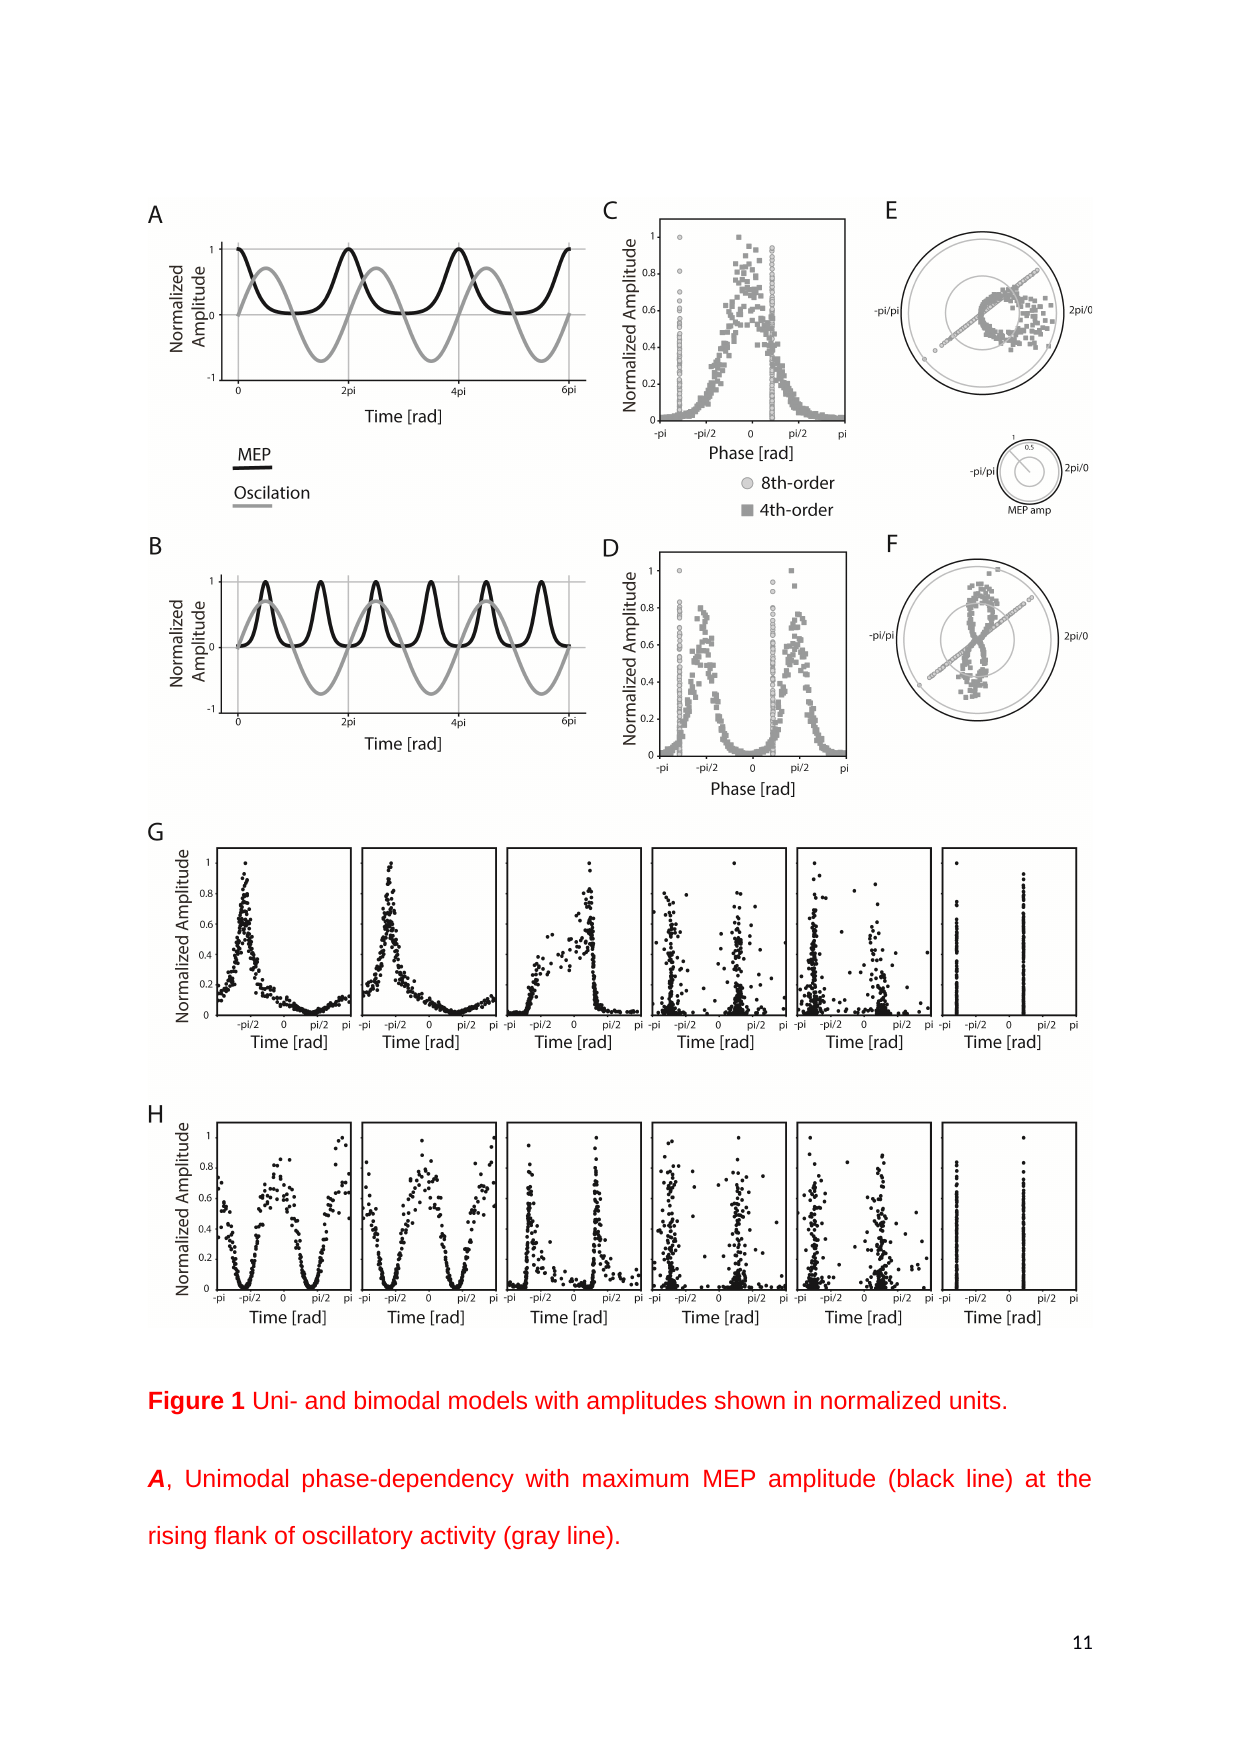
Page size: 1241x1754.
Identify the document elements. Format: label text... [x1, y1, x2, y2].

text A, Unimodal phase-dependency with maximum MEP amplitude (black line) at the rising flank of oscillatory activity (gray line). [148, 1464, 1093, 1550]
text Figure 1 Uni- and bimodal models with amplitudes shown in normalized units. [148, 1386, 1093, 1414]
picture [147, 197, 1093, 1328]
